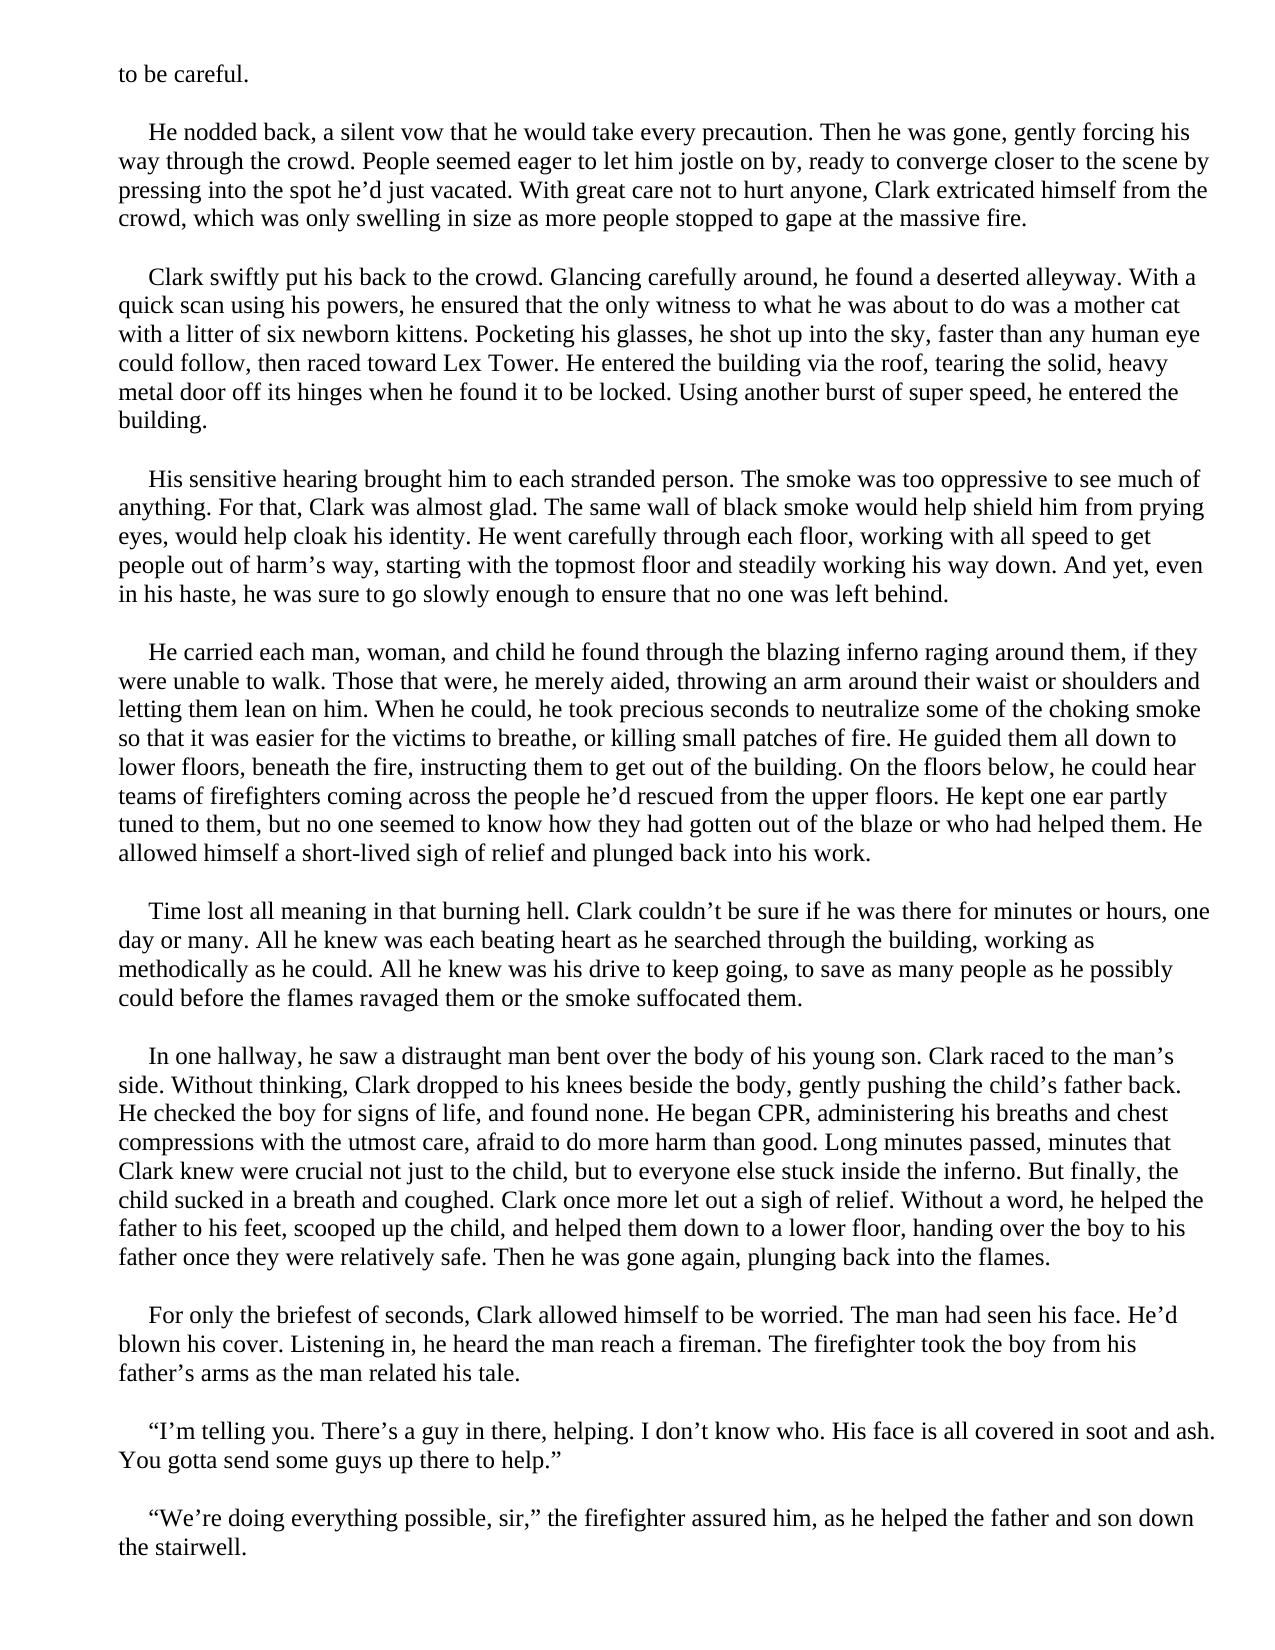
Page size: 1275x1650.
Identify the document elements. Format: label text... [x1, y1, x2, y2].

text “I’m telling you. There’s a guy in there, helping. I don’t know who. His face is all covered in soot and ash. You gotta send some guys up there to help.” [118, 1416, 1216, 1474]
text He carried each man, woman, and child he found through the blazing inferno raging around them, if they were unable to walk. Those that were, he merely aided, throwing an arm around their waist or shoulders and letting them lean on him. When he could, he took precious seconds to neutralize some of the choking smoke so that it was easier for the victims to breathe, or killing small patches of fire. He guided them all down to lower floors, beneath the fire, instructing them to get out of the building. On the floors below, he could hear teams of firefighters coming across the people he’d rescued from the upper floors. He kept one ear partly tuned to them, but no one seemed to know how they had gotten out of the blaze or who had helped them. He allowed himself a short-lived sigh of relief and plunged back into his work. [118, 637, 1216, 867]
text His sensitive hearing brought him to each stranded person. The smoke was too oppressive to see much of anything. For that, Clark was almost glad. The same wall of black smoke would help shield him from prying eyes, would help cloak his identity. He went carefully through each floor, working with all speed to get people out of harm’s way, starting with the topmost floor and steadily working his way down. And yet, even in his haste, he was sure to go slowly enough to ensure that no one was left behind. [118, 464, 1216, 607]
text For only the briefest of seconds, Clark allowed himself to be worried. The man had seen his face. He’d blown his cover. Listening in, he heard the man reach a fireman. The firefighter took the boy from his father’s arms as the man related his tale. [118, 1300, 1216, 1387]
text to be careful. [118, 59, 1216, 88]
text “We’re doing everything possible, sir,” the firefighter assured him, as he helped the father and son down the stairwell. [118, 1503, 1216, 1561]
text He nodded back, a silent vow that he would take every precaution. Then he was gone, gently forcing his way through the crowd. People seemed eager to let him jostle on by, ready to converge closer to the scene by pressing into the spot he’d just vacated. With great care not to hurt anyone, Clark extricated himself from the crowd, which was only swelling in size as more people stopped to gape at the massive fire. [118, 117, 1216, 232]
text In one hallway, he saw a distraught man bent over the body of his young son. Clark raced to the man’s side. Without thinking, Clark dropped to his knees beside the body, gently pushing the child’s father back. He checked the boy for signs of life, and found none. He began CPR, administering his breaths and chest compressions with the utmost care, afraid to do more harm than good. Long minutes passed, minutes that Clark knew were crucial not just to the child, but to everyone else stuck inside the inferno. But finally, the child sucked in a breath and coughed. Clark once more let out a sigh of relief. Without a word, he helped the father to his feet, scooped up the child, and helped them down to a lower floor, handing over the boy to his father once they were relatively safe. Then he was gone again, plunging back into the flames. [118, 1041, 1216, 1271]
text Clark swiftly put his back to the crowd. Glancing carefully around, he found a deserted alleyway. With a quick scan using his powers, he ensured that the only witness to what he was about to do was a mother cat with a litter of six newborn kittens. Pocketing his glasses, he shot up into the sky, faster than any human eye could follow, then raced toward Lex Tower. He entered the building via the roof, tearing the solid, heavy metal door off its hinges when he found it to be locked. Using another burst of super speed, he entered the building. [118, 262, 1216, 434]
text Time lost all meaning in that burning hell. Clark couldn’t be sure if he was there for minutes or hours, one day or many. All he knew was each beating heart as he searched through the building, working as methodically as he could. All he knew was his drive to keep going, to save as many people as he possibly could before the flames ravaged them or the smoke suffocated them. [118, 896, 1216, 1011]
